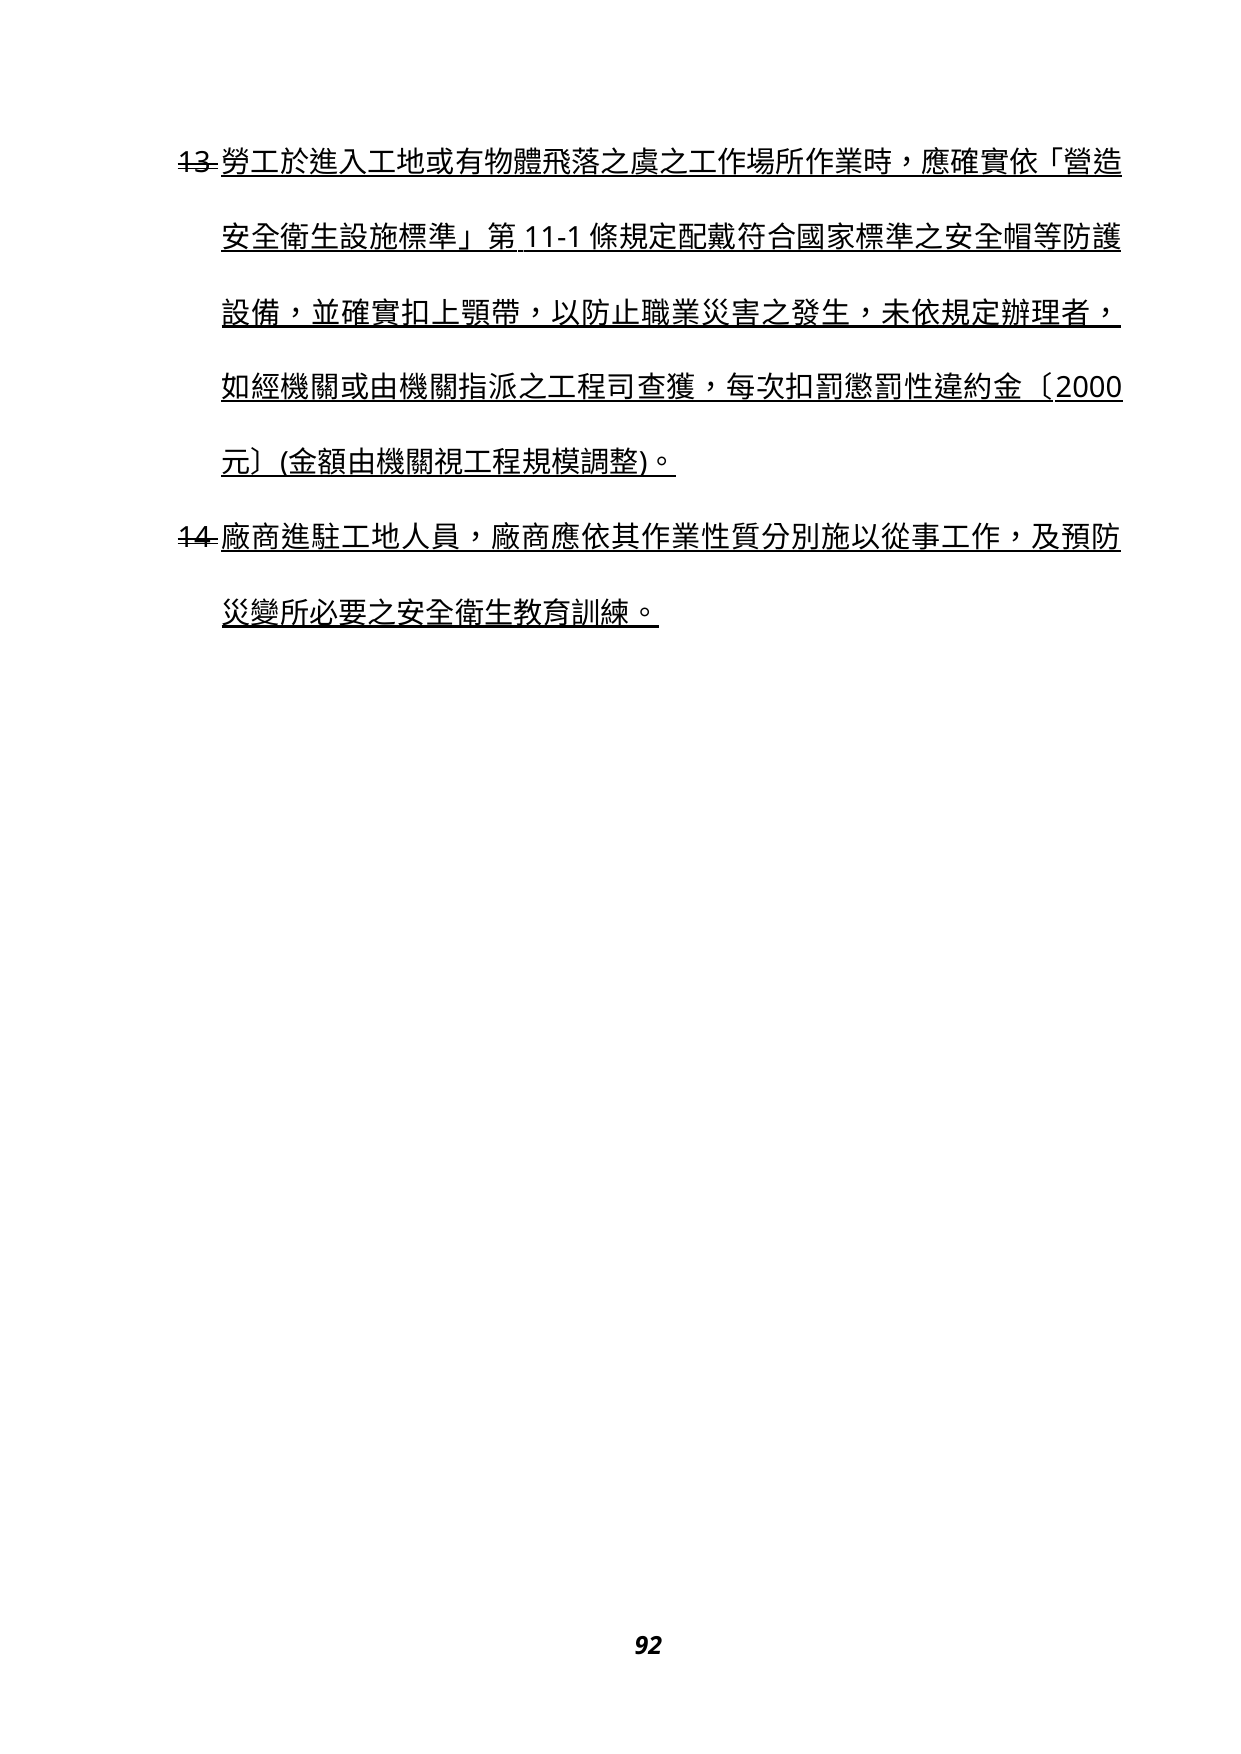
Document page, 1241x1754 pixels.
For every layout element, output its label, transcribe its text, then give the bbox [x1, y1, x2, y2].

list 勞工於進入工地或有物體飛落之虞之工作場所作業時，應確實依「營造安全衛生設施標準」第11-1條規定配戴符合國家標準之安全帽等防護設備，並確實扣上顎帶，以防止職業災害之發生，未依規定辦理者，如經機關或由機關指派之工程司查獲，每次扣罰懲罰性違約金〔2000元〕(金額由機關視工程規模調整)。 [177, 123, 1122, 498]
list 廠商進駐工地人員，廠商應依其作業性質分別施以從事工作，及預防災變所必要之安全衛生教育訓練。 [177, 498, 1122, 648]
